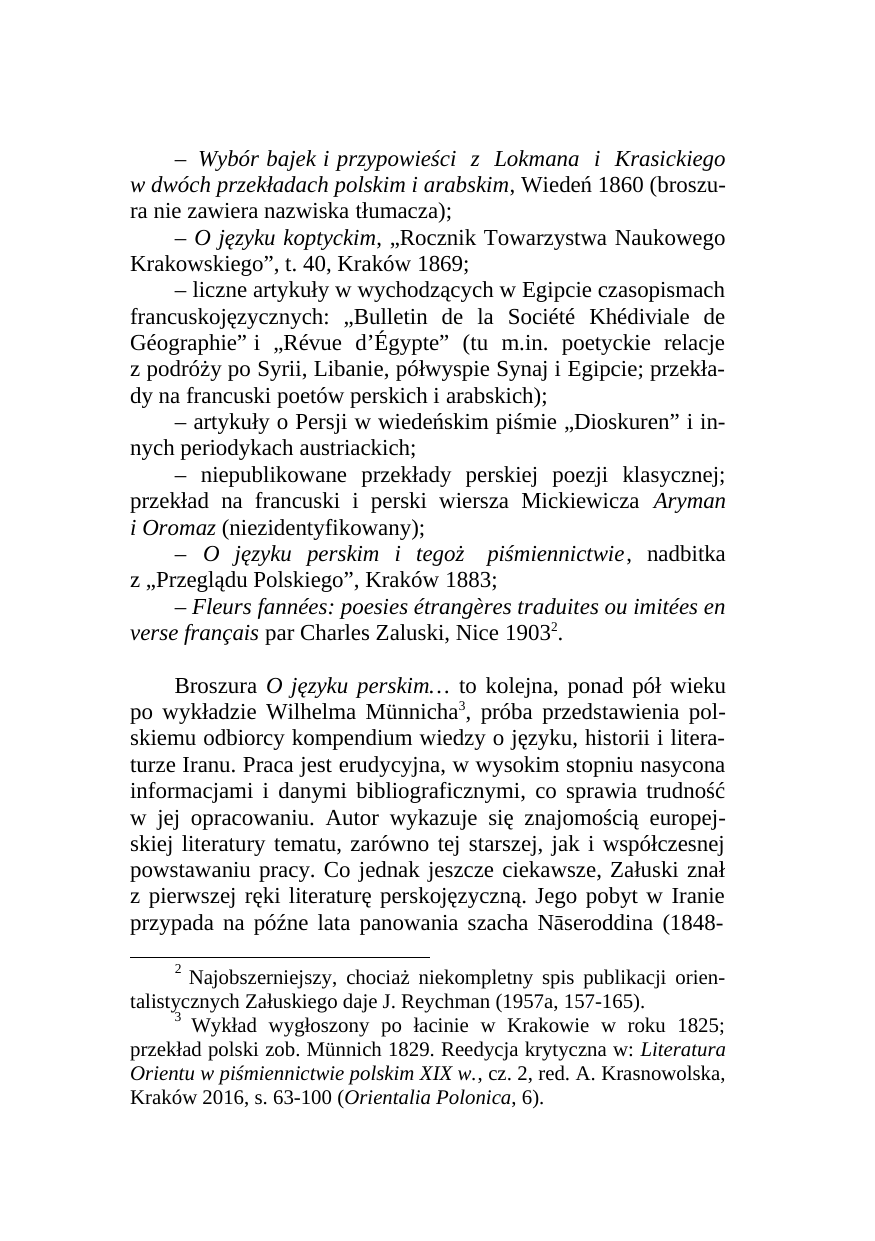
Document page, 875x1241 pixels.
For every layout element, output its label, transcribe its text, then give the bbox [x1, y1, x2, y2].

list niepublikowane przekłady perskiej poezji klasycznej; przekład na francuski i perski wiersza Mickiewicza Aryman i Oromaz (niezidentyfikowany); [130, 461, 726, 540]
text 3 Wykład wygłoszony po łacinie w Krakowie w roku 1825; przekład polski zob. Münnich 1829. Reedycja krytyczna w: Literatura Orientu w piśmiennictwie polskim XIX w., cz. 2, red. A. Krasnowolska, Kraków 2016, s. 63-100 (Orientalia Polonica, 6). [130, 1013, 726, 1109]
list liczne artykuły w wychodzących w Egipcie czasopismach francuskojęzycznych: „Bulletin de la Société Khédiviale de Géographie” i „Révue d’Égypte” (tu m.in. poetyckie relacje z podróży po Syrii, Libanie, półwyspie Synaj i Egipcie; przekła- dy na francuski poetów perskich i arabskich); [130, 276, 726, 408]
list O języku koptyckim, „Rocznik Towarzystwa Naukowego Krakowskiego”, t. 40, Kraków 1869; [130, 224, 726, 276]
list artykuły o Persji w wiedeńskim piśmie „Dioskuren” i in- nych periodykach austriackich; [130, 408, 726, 461]
text 2 Najobszerniejszy, chociaż niekompletny spis publikacji orien- talistycznych Załuskiego daje J. Reychman (1957a, 157-165). [130, 956, 726, 1013]
list Wybór bajek i przypowieści z Lokmana i Krasickiego w dwóch przekładach polskim i arabskim, Wiedeń 1860 (broszu- ra nie zawiera nazwiska tłumacza); [130, 144, 726, 224]
list O języku perskim i tegoż piśmiennictwie, nadbitka z „Przeglądu Polskiego”, Kraków 1883; [130, 540, 726, 593]
text Broszura O języku perskim… to kolejna, ponad pół wieku po wykładzie Wilhelma Münnicha3, próba przedstawienia pol- skiemu odbiorcy kompendium wiedzy o języku, historii i litera- turze Iranu. Praca jest erudycyjna, w wysokim stopniu nasycona informacjami i danymi bibliograficznymi, co sprawia trudność w jej opracowaniu. Autor wykazuje się znajomością europej- skiej literatury tematu, zarówno tej starszej, jak i współczesnej powstawaniu pracy. Co jednak jeszcze ciekawsze, Załuski znał z pierwszej ręki literaturę perskojęzyczną. Jego pobyt w Iranie przypada na późne lata panowania szacha Nāseroddina (1848- [130, 672, 726, 935]
list Fleurs fannées: poesies étrangères traduites ou imitées en verse français par Charles Zaluski, Nice 19032. [130, 593, 726, 645]
